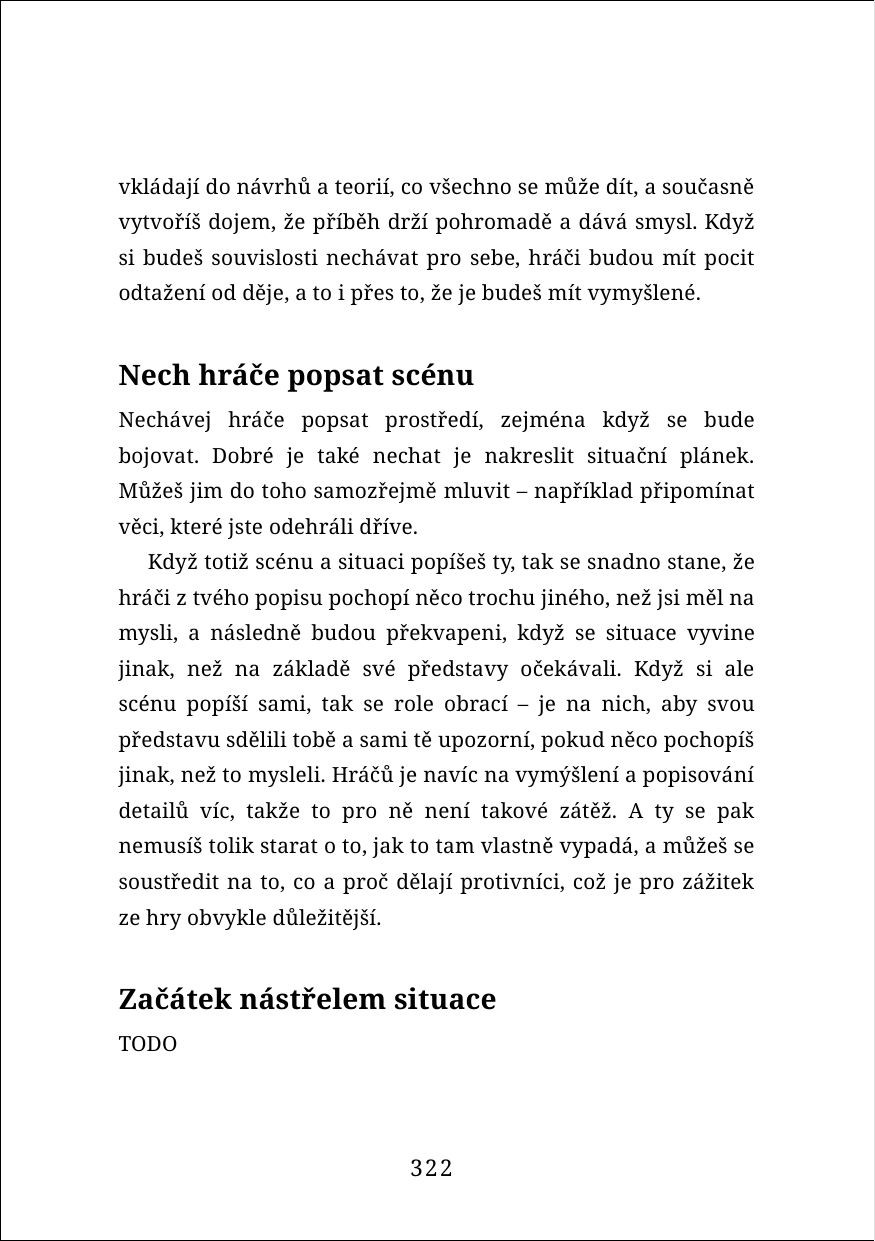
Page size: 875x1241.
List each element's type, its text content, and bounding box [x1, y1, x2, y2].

subtitle Nech hráče popsat scénu [118, 355, 756, 393]
text Nechávej hráče popsat prostředí, zejména když se bude bojovat. Dobré je také nechat je nakreslit situační plánek. Můžeš jim do toho samozřejmě mluvit – například připomínat věci, které jste odehráli dříve. Když totiž scénu a situaci popíšeš ty, tak se snadno stane, že hráči z tvého popisu pochopí něco trochu jiného, než jsi měl na mysli, a následně budou překvapeni, když se situace vyvine jinak, než na základě své představy očekávali. Když si ale scénu popíší sami, tak se role obrací – je na nich, aby svou představu sdělili tobě a sami tě upozorní, pokud něco pochopíš jinak, než to mysleli. Hráčů je navíc na vymýšlení a popisování detailů víc, takže to pro ně není takové zátěž. A ty se pak nemusíš tolik starat o to, jak to tam vlastně vypadá, a můžeš se soustředit na to, co a proč dělají protivníci, což je pro zážitek ze hry obvykle důležitější. [118, 405, 756, 931]
subtitle Začátek nástřelem situace [118, 979, 756, 1018]
text vkládají do návrhů a teorií, co všechno se může dít, a současně vytvoříš dojem, že příběh drží pohromadě a dává smysl. Když si budeš souvislosti nechávat pro sebe, hráči budou mít pocit odtažení od děje, a to i přes to, že je budeš mít vymyšlené. [118, 172, 756, 307]
text TODO [118, 1029, 756, 1058]
